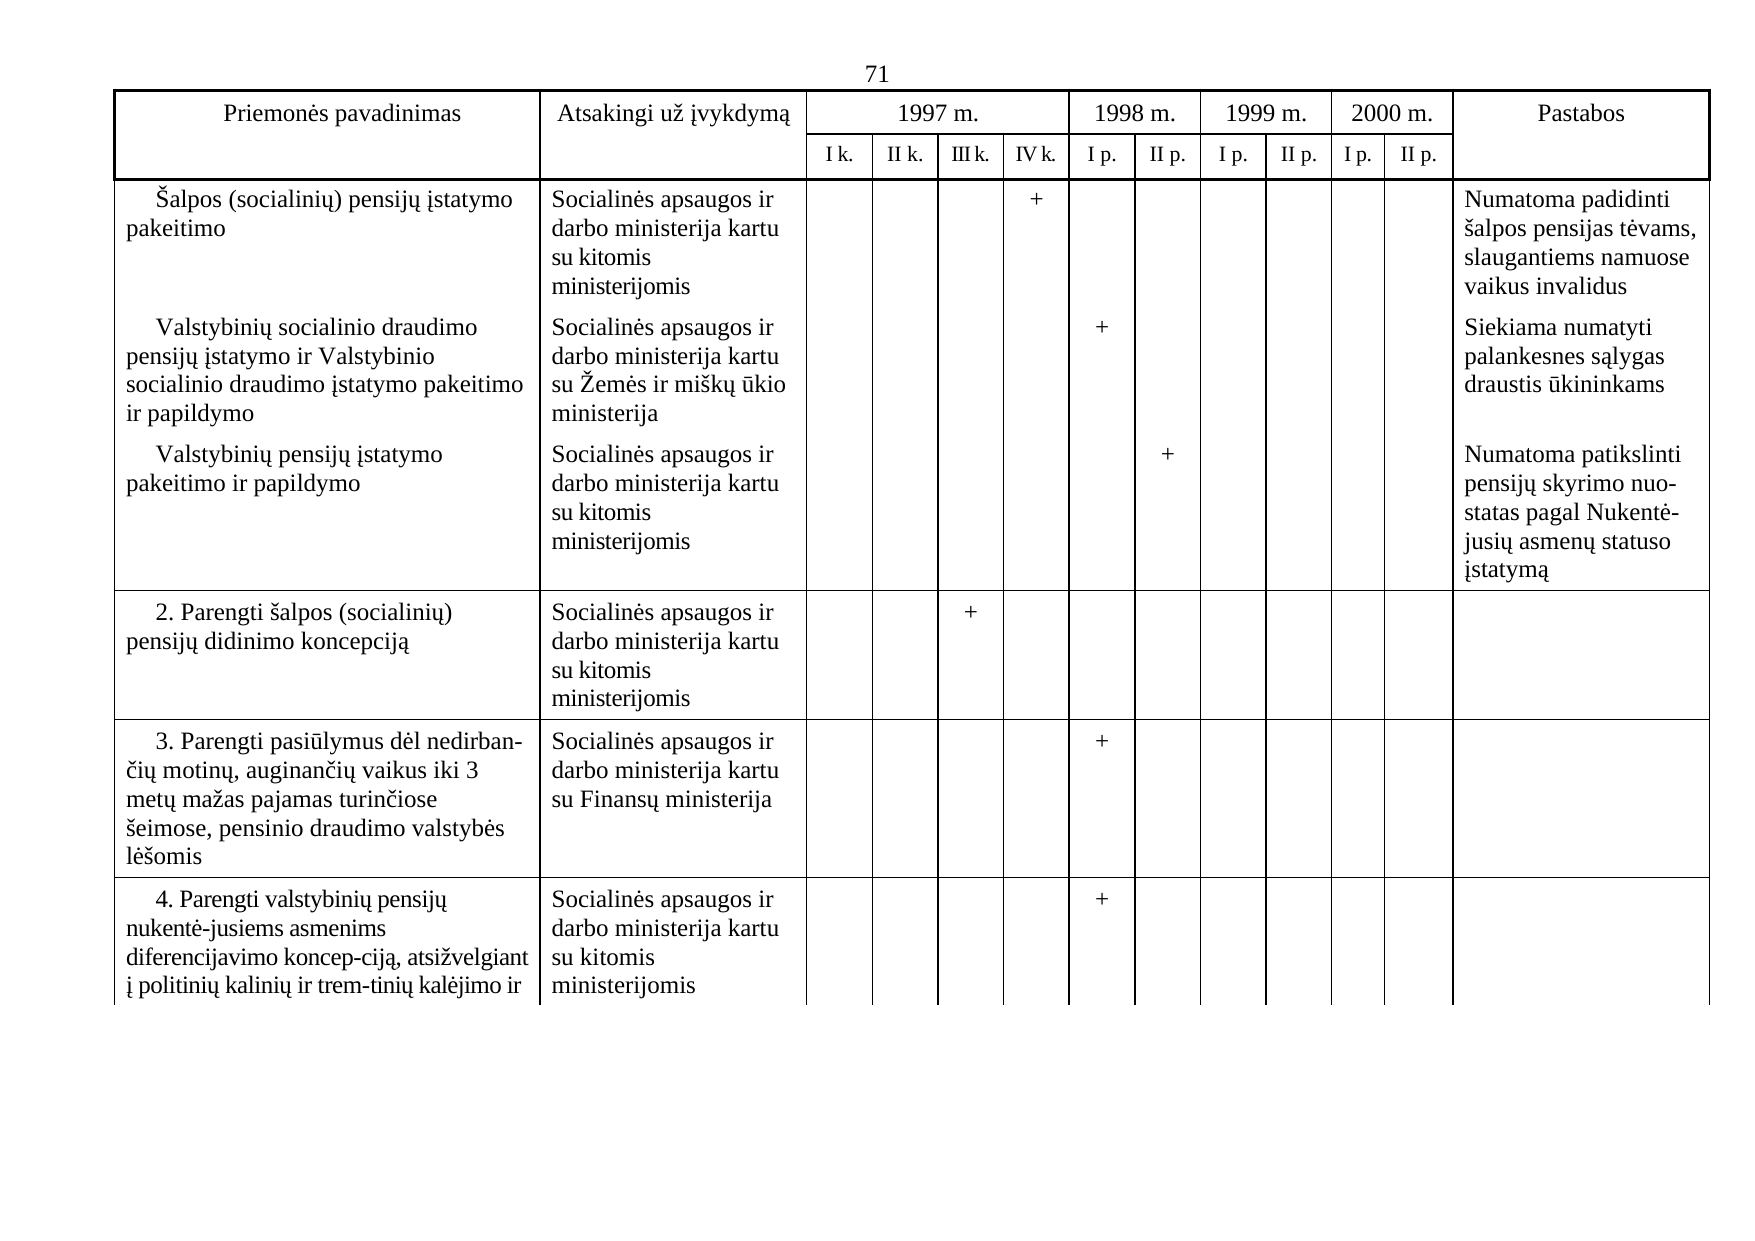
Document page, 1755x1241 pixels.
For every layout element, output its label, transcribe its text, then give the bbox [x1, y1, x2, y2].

table_cell [939, 720, 1003, 876]
table_cell [1454, 591, 1709, 718]
table_cell [116, 133, 539, 178]
table_cell [807, 306, 872, 433]
table_cell [939, 878, 1003, 1005]
table_cell Socialinės apsaugos ir darbo ministerija kartu su Finansų ministerija [541, 720, 806, 876]
table_header 1997 m. [807, 92, 1068, 133]
table_header Pastabos [1454, 92, 1708, 133]
table_cell 2. Parengti šalpos (socialinių) pensijų didinimo koncepciją [115, 591, 539, 718]
table_cell [1201, 306, 1265, 433]
table_cell [1385, 878, 1452, 1005]
table_cell Socialinės apsaugos ir darbo ministerija kartu su Žemės ir miškų ūkio ministerija [541, 306, 806, 433]
table_cell [1332, 878, 1384, 1005]
table_cell [1454, 720, 1709, 876]
table_cell [1267, 878, 1331, 1005]
table_cell + [1070, 720, 1134, 876]
table_cell II k. [873, 135, 937, 178]
table_cell + [939, 591, 1003, 718]
table_cell [1070, 181, 1134, 306]
table_cell Socialinės apsaugos ir darbo ministerija kartu su kitomis ministerijomis [541, 433, 806, 589]
table_cell [1004, 591, 1068, 718]
table_cell Šalpos (socialinių) pensijų įstatymo pakeitimo [115, 181, 539, 306]
table_cell Siekiama numatyti palankesnes sąlygas draustis ūkininkams [1454, 306, 1709, 433]
table_cell [1332, 720, 1384, 876]
table_cell [807, 720, 872, 876]
table_cell [1385, 306, 1452, 433]
table_cell [1136, 181, 1200, 306]
table_cell [1454, 878, 1709, 1005]
table_cell [1385, 433, 1452, 589]
table_cell [1201, 720, 1265, 876]
table_cell [1136, 306, 1200, 433]
table_cell [1070, 433, 1134, 589]
table_cell [939, 181, 1003, 306]
table_cell [873, 433, 937, 589]
table_cell I p. [1332, 135, 1384, 178]
table_cell + [1136, 433, 1200, 589]
table_cell [1332, 181, 1384, 306]
table_cell [873, 720, 937, 876]
table_cell 3. Parengti pasiūlymus dėl nedirban-čių motinų, auginančių vaikus iki 3 metų mažas pajamas turinčiose šeimose, pensinio draudimo valstybės lėšomis [115, 720, 539, 876]
table_cell [1136, 878, 1200, 1005]
table_cell [1201, 591, 1265, 718]
table_cell [541, 133, 806, 178]
table_cell + [1070, 306, 1134, 433]
table_cell I p. [1201, 135, 1265, 178]
table_cell [1454, 133, 1708, 178]
table_cell [1070, 591, 1134, 718]
table_cell [1267, 181, 1331, 306]
table_cell [1332, 591, 1384, 718]
table_cell [1201, 433, 1265, 589]
table_cell [873, 878, 937, 1005]
table_cell [1385, 181, 1452, 306]
table_cell [873, 306, 937, 433]
table_cell [873, 591, 937, 718]
table_cell [1004, 878, 1068, 1005]
table_cell [807, 433, 872, 589]
table_cell [1201, 878, 1265, 1005]
table_cell + [1070, 878, 1134, 1005]
table_cell Valstybinių socialinio draudimo pensijų įstatymo ir Valstybinio socialinio draudimo įstatymo pakeitimo ir papildymo [115, 306, 539, 433]
table_cell Numatoma patikslinti pensijų skyrimo nuo-statas pagal Nukentė-jusių asmenų statuso įstatymą [1454, 433, 1709, 589]
table_header Priemonės pavadinimas [116, 92, 539, 133]
table_cell [939, 433, 1003, 589]
table_cell [807, 591, 872, 718]
table_cell [1267, 433, 1331, 589]
table_cell [807, 878, 872, 1005]
table_cell II p. [1385, 135, 1452, 178]
table_cell I p. [1070, 135, 1134, 178]
table_header 1999 m. [1201, 92, 1331, 133]
table_cell I k. [807, 135, 872, 178]
table_cell IV k. [1004, 135, 1068, 178]
table_cell [1332, 306, 1384, 433]
table_header Atsakingi už įvykdymą [541, 92, 806, 133]
table_cell Socialinės apsaugos ir darbo ministerija kartu su kitomis ministerijomis [541, 181, 806, 306]
table_header 1998 m. [1070, 92, 1200, 133]
table_cell Socialinės apsaugos ir darbo ministerija kartu su kitomis ministerijomis [541, 591, 806, 718]
table_cell [1332, 433, 1384, 589]
table_cell [1004, 720, 1068, 876]
table_cell Numatoma padidinti šalpos pensijas tėvams, slaugantiems namuose vaikus invalidus [1454, 181, 1709, 306]
table_cell [1136, 591, 1200, 718]
table_cell [1136, 720, 1200, 876]
table_cell + [1004, 181, 1068, 306]
table_cell [1385, 591, 1452, 718]
table_cell Valstybinių pensijų įstatymo pakeitimo ir papildymo [115, 433, 539, 589]
table_cell [873, 181, 937, 306]
table_cell [1267, 720, 1331, 876]
table_cell [939, 306, 1003, 433]
table_cell Socialinės apsaugos ir darbo ministerija kartu su kitomis ministerijomis [541, 878, 806, 1005]
table_cell II p. [1267, 135, 1331, 178]
table_cell [1004, 306, 1068, 433]
table_cell II p. [1136, 135, 1200, 178]
table_cell 4. Parengti valstybinių pensijų nukentė-jusiems asmenims diferencijavimo koncep-ciją, atsižvelgiant į politinių kalinių ir trem-tinių kalėjimo ir [115, 878, 539, 1005]
table_cell III k. [939, 135, 1003, 178]
table_cell [1267, 306, 1331, 433]
table_cell [807, 181, 872, 306]
table_cell [1004, 433, 1068, 589]
table_header 2000 m. [1332, 92, 1452, 133]
table_cell [1267, 591, 1331, 718]
table_cell [1201, 181, 1265, 306]
table_cell [1385, 720, 1452, 876]
